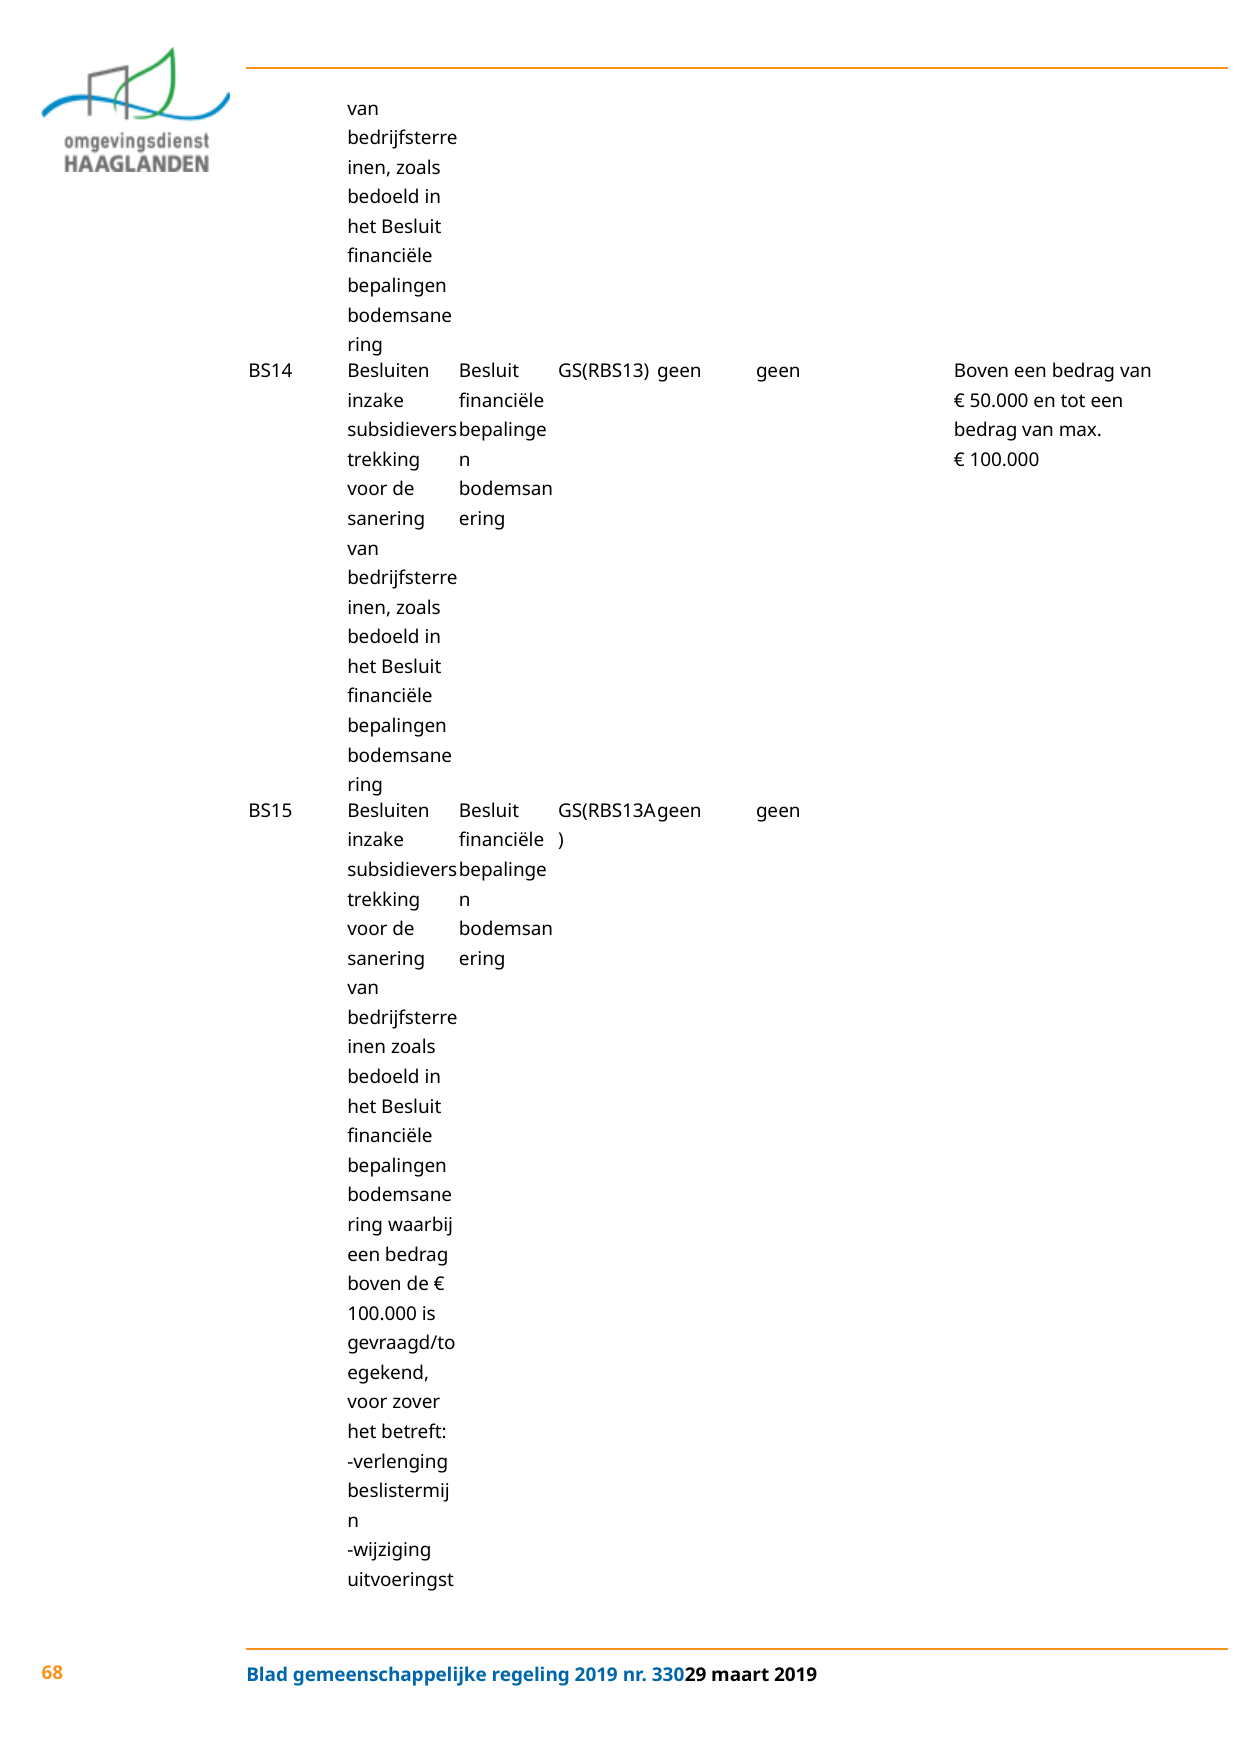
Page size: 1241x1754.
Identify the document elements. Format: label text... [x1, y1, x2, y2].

table_cell Besluit financiële bepalingen bodemsanering [459, 797, 558, 1592]
table_cell Besluit financiële bepalingen bodemsanering [459, 357, 558, 797]
table_cell [248, 95, 347, 357]
table_cell BS14 [248, 357, 347, 797]
table_cell [756, 95, 855, 357]
table_cell Besluiten inzake subsidieverstrekking voor de sanering van bedrijfsterreinen zoals bedoeld in het Besluit financiële bepalingen bodemsanering waarbij een bedrag boven de € 100.000 is gevraagd/toegekend, voor zover het betreft: -verlenging beslistermijn -wijziging uitvoeringst [347, 797, 459, 1592]
table_cell Boven een bedrag van € 50.000 en tot een bedrag van max. € 100.000 [954, 357, 1152, 797]
picture [41, 47, 231, 172]
table_cell GS(RBS13A) [558, 797, 657, 1592]
table_cell [855, 95, 954, 357]
table_cell GS(RBS13) [558, 357, 657, 797]
table_cell Besluiten inzake subsidieverstrekking voor de sanering van bedrijfsterreinen, zoals bedoeld in het Besluit financiële bepalingen bodemsanering [347, 357, 459, 797]
table_cell geen [657, 797, 756, 1592]
table_cell geen [756, 797, 855, 1592]
table_cell van bedrijfsterreinen, zoals bedoeld in het Besluit financiële bepalingen bodemsanering [347, 95, 459, 357]
table_cell [855, 357, 954, 797]
table_cell geen [657, 357, 756, 797]
table_cell [954, 797, 1152, 1592]
table_cell BS15 [248, 797, 347, 1592]
table_cell [954, 95, 1152, 357]
table_cell [855, 797, 954, 1592]
table_cell [657, 95, 756, 357]
table_cell [558, 95, 657, 357]
table_cell geen [756, 357, 855, 797]
table_cell [459, 95, 558, 357]
